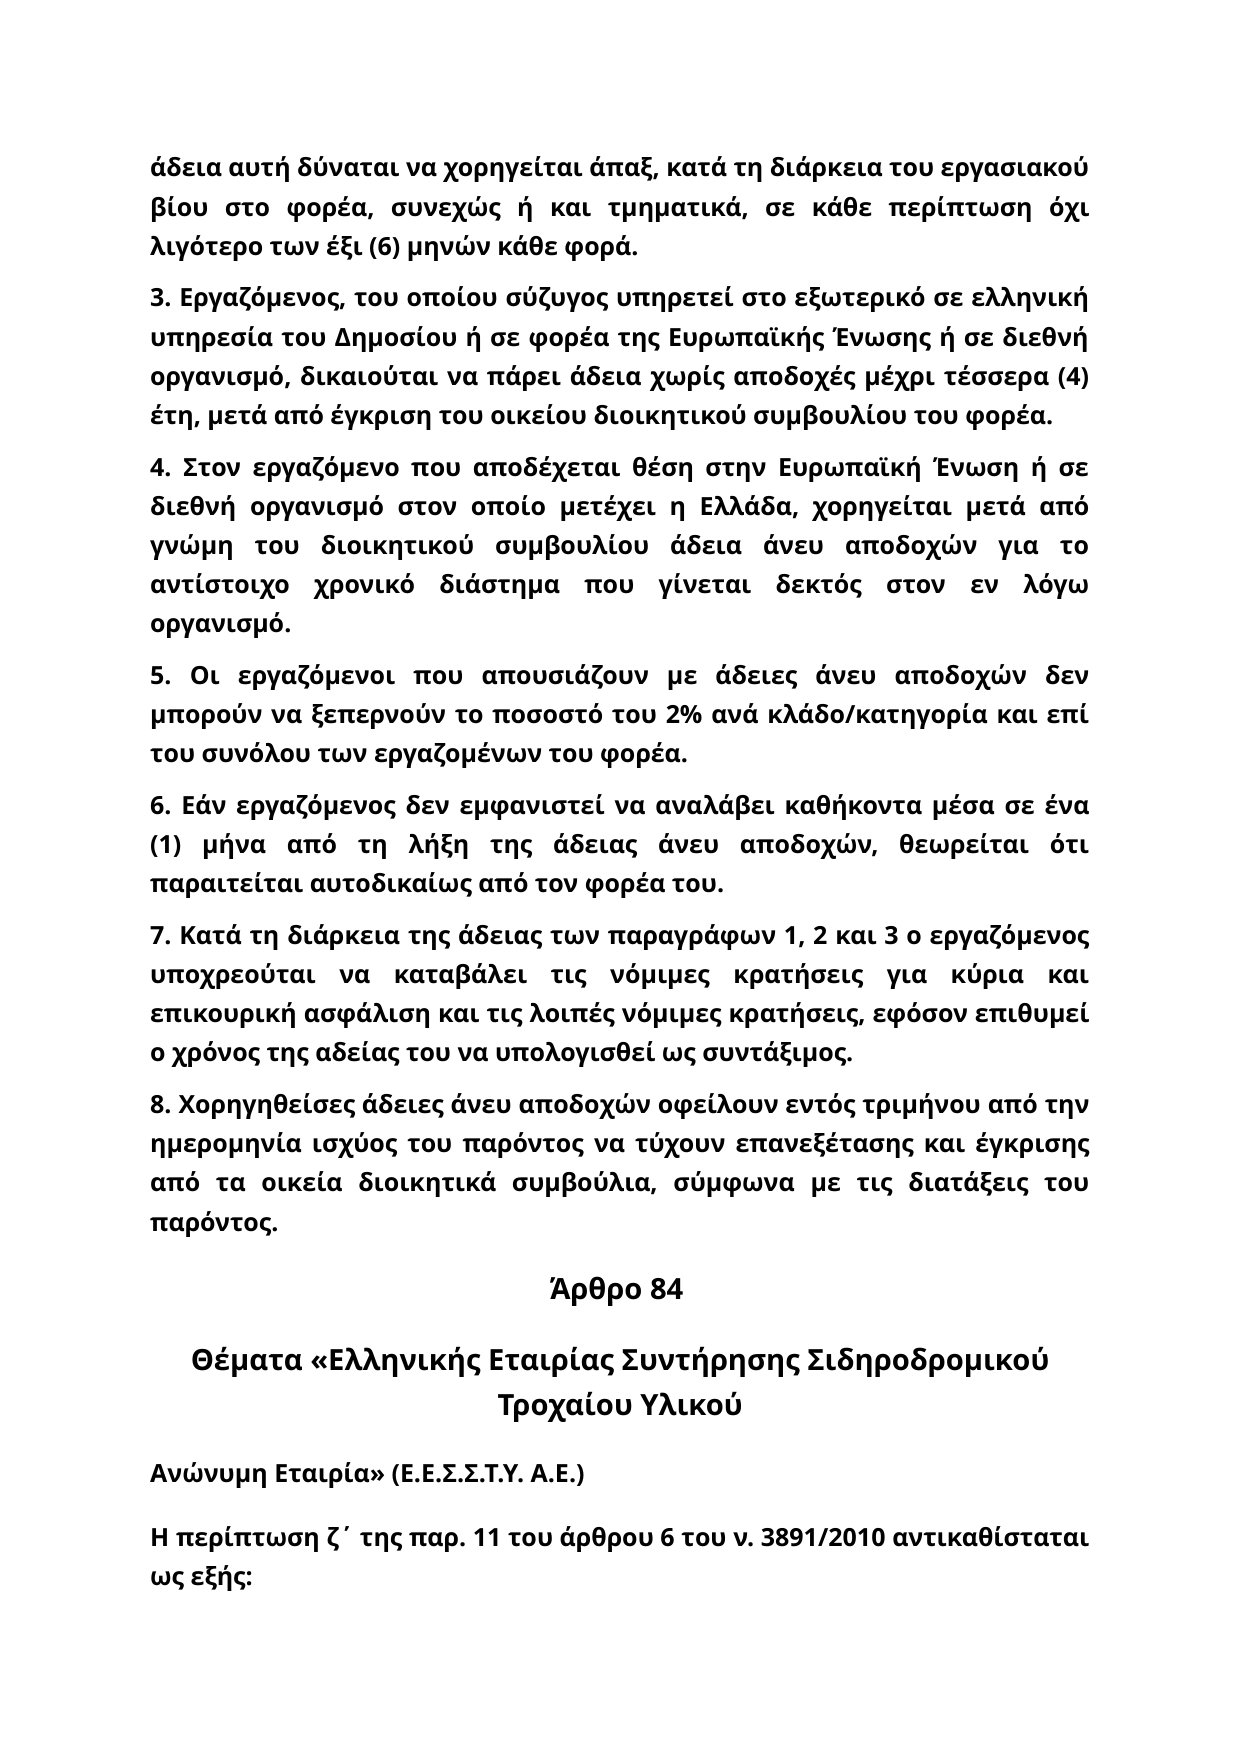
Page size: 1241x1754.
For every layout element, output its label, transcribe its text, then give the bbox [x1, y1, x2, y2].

text άδεια αυτή δύναται να χορηγείται άπαξ, κατά τη διάρκεια του εργασιακού βίου στο φορέα, συνεχώς ή και τμηματικά, σε κάθε περίπτωση όχι λιγότερο των έξι (6) μηνών κάθε φορά. [150, 150, 1090, 262]
text 6. Εάν εργαζόμενος δεν εμφανιστεί να αναλάβει καθήκοντα μέσα σε ένα (1) μήνα από τη λήξη της άδειας άνευ αποδοχών, θεωρείται ότι παραιτείται αυτοδικαίως από τον φορέα του. [150, 787, 1090, 900]
text 5. Οι εργαζόμενοι που απουσιάζουν με άδειες άνευ αποδοχών δεν μπορούν να ξεπερνούν το ποσοστό του 2% ανά κλάδο/κατηγορία και επί του συνόλου των εργαζομένων του φορέα. [150, 657, 1090, 770]
subtitle Θέματα «Ελληνικής Εταιρίας Συντήρησης Σιδηροδρομικού Τροχαίου Υλικού [150, 1339, 1090, 1424]
text 4. Στον εργαζόμενο που αποδέχεται θέση στην Ευρωπαϊκή Ένωση ή σε διεθνή οργανισμό στον οποίο μετέχει η Ελλάδα, χορηγείται μετά από γνώμη του διοικητικού συμβουλίου άδεια άνευ αποδοχών για το αντίστοιχο χρονικό διάστημα που γίνεται δεκτός στον εν λόγω οργανισμό. [150, 449, 1090, 640]
text 7. Κατά τη διάρκεια της άδειας των παραγράφων 1, 2 και 3 ο εργαζόμενος υποχρεούται να καταβάλει τις νόμιμες κρατήσεις για κύρια και επικουρική ασφάλιση και τις λοιπές νόμιμες κρατήσεις, εφόσον επιθυμεί ο χρόνος της αδείας του να υπολογισθεί ως συντάξιμος. [150, 917, 1090, 1069]
text Ανώνυμη Εταιρία» (Ε.Ε.Σ.Σ.Τ.Υ. Α.Ε.) [150, 1455, 1090, 1489]
subtitle Άρθρο 84 [150, 1268, 1090, 1308]
text 3. Εργαζόμενος, του οποίου σύζυγος υπηρετεί στο εξωτερικό σε ελληνική υπηρεσία του Δημοσίου ή σε φορέα της Ευρωπαϊκής Ένωσης ή σε διεθνή οργανισμό, δικαιούται να πάρει άδεια χωρίς αποδοχές μέχρι τέσσερα (4) έτη, μετά από έγκριση του οικείου διοικητικού συμβουλίου του φορέα. [150, 280, 1090, 432]
text Η περίπτωση ζ΄ της παρ. 11 του άρθρου 6 του ν. 3891/2010 αντικαθίσταται ως εξής: [150, 1519, 1090, 1593]
text 8. Χορηγηθείσες άδειες άνευ αποδοχών οφείλουν εντός τριμήνου από την ημερομηνία ισχύος του παρόντος να τύχουν επανεξέτασης και έγκρισης από τα οικεία διοικητικά συμβούλια, σύμφωνα με τις διατάξεις του παρόντος. [150, 1087, 1090, 1238]
